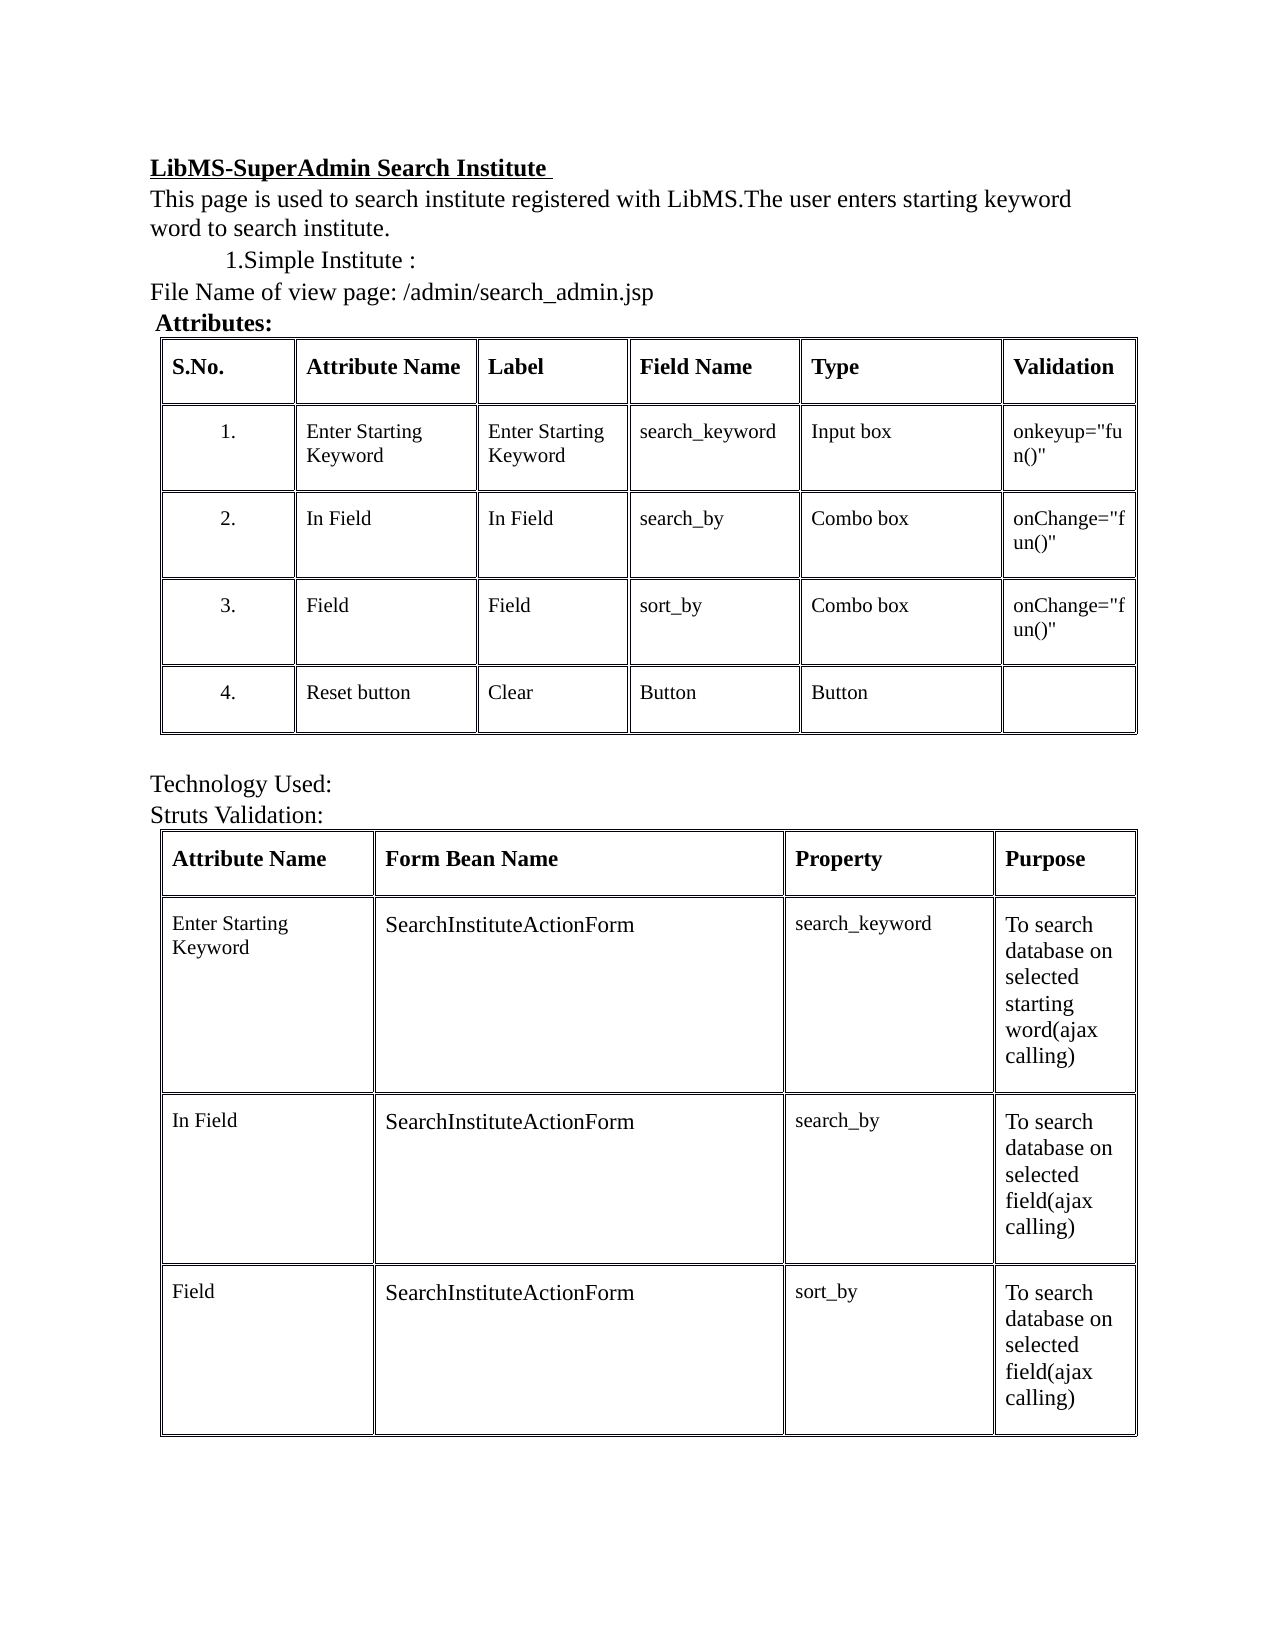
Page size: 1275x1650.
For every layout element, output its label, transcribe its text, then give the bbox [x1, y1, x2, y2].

table_cell Field [163, 1266, 373, 1433]
table_cell In Field [479, 493, 627, 577]
table_cell search_keyword [631, 406, 799, 490]
text This page is used to search institute registered with LibMS.The user enters starting keyword word to search institute. [150, 184, 1125, 242]
table_cell In Field [163, 1095, 373, 1263]
text 1.Simple Institute : [225, 245, 1125, 274]
table_cell 3. [163, 580, 294, 664]
table_cell To search database on selected field(ajax calling) [996, 1095, 1135, 1263]
table_cell Combo box [802, 580, 1001, 664]
table_header Type [802, 340, 1001, 402]
table_header Purpose [996, 832, 1135, 894]
table_cell search_keyword [786, 898, 993, 1092]
table_cell Button [802, 667, 1001, 732]
table_cell Field [479, 580, 627, 664]
table_cell To search database on selected field(ajax calling) [996, 1266, 1135, 1433]
table_cell Button [631, 667, 799, 732]
table_cell Enter Starting Keyword [297, 406, 476, 490]
table_header Form Bean Name [376, 832, 783, 894]
table_cell In Field [297, 493, 476, 577]
table_header Attribute Name [163, 832, 373, 894]
table_cell Enter Starting Keyword [479, 406, 627, 490]
text LibMS-SuperAdmin Search Institute [150, 153, 1125, 182]
table_cell Enter Starting Keyword [163, 898, 373, 1092]
table_cell 4. [163, 667, 294, 732]
table_cell onkeyup="fun()" [1004, 406, 1135, 490]
table_header Label [479, 340, 627, 402]
table_header Attribute Name [297, 340, 476, 402]
table_header Property [786, 832, 993, 894]
table_cell Combo box [802, 493, 1001, 577]
table_cell search_by [786, 1095, 993, 1263]
table_cell Field [297, 580, 476, 664]
table_cell [1004, 667, 1135, 732]
text Struts Validation: [150, 800, 1125, 829]
table_cell search_by [631, 493, 799, 577]
table_cell To search database on selected starting word(ajax calling) [996, 898, 1135, 1092]
table_cell Input box [802, 406, 1001, 490]
text Technology Used: [150, 769, 1125, 797]
table_header Field Name [631, 340, 799, 402]
table_header S.No. [163, 340, 294, 402]
table_cell SearchInstituteActionForm [376, 898, 783, 1092]
text Attributes: [150, 308, 1125, 337]
table_cell sort_by [786, 1266, 993, 1433]
text File Name of view page: /admin/search_admin.jsp [150, 277, 1125, 305]
table_cell Clear [479, 667, 627, 732]
table_cell sort_by [631, 580, 799, 664]
table_cell Reset button [297, 667, 476, 732]
table_cell 2. [163, 493, 294, 577]
table_cell onChange="fun()" [1004, 493, 1135, 577]
table_cell 1. [163, 406, 294, 490]
table_cell SearchInstituteActionForm [376, 1266, 783, 1433]
table_cell SearchInstituteActionForm [376, 1095, 783, 1263]
table_cell onChange="fun()" [1004, 580, 1135, 664]
table_header Validation [1004, 340, 1135, 402]
